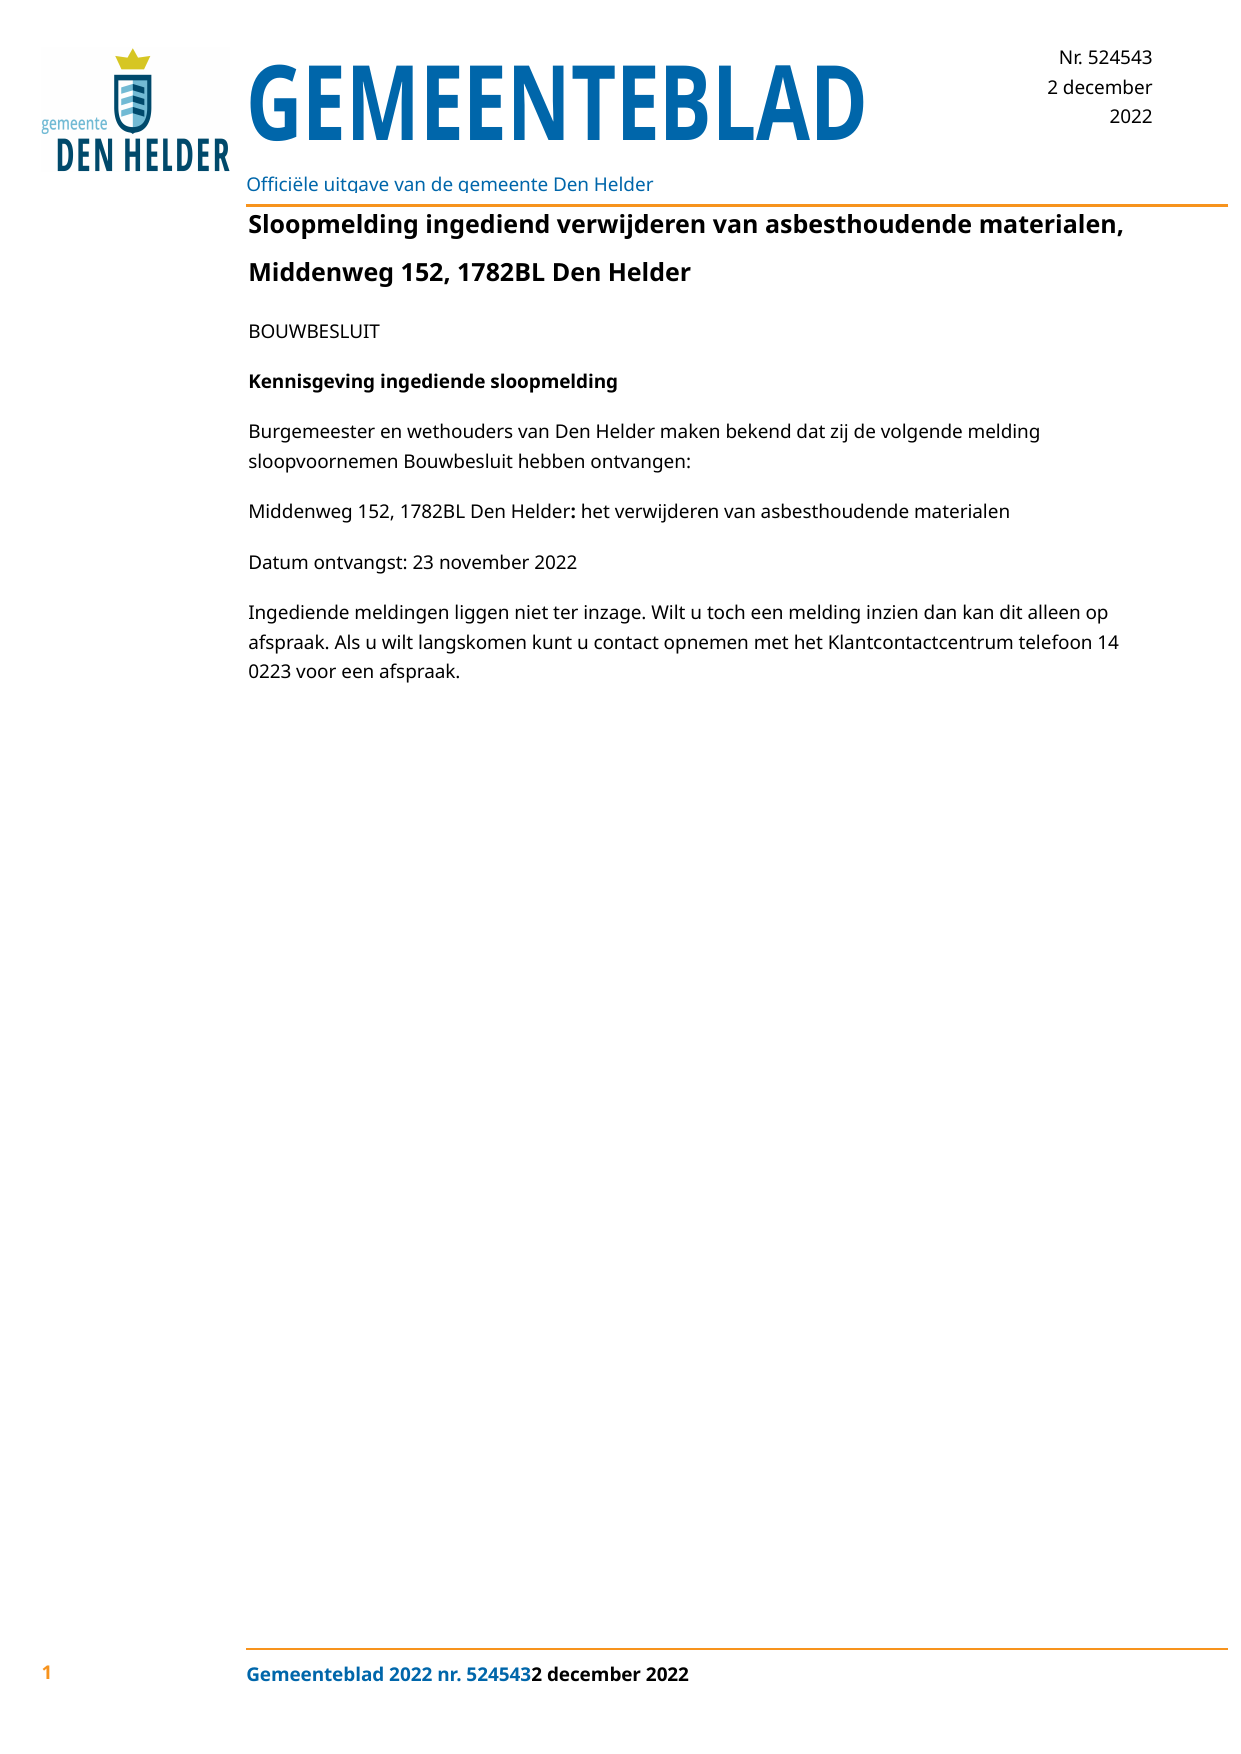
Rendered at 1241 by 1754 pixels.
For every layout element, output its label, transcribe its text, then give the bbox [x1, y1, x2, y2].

text Sloopmelding ingediend verwijderen van asbesthoudende materialen, Middenweg 152, 1782BL Den Helder [248, 207, 1152, 288]
picture [220, 160, 224, 172]
picture [100, 154, 106, 172]
picture [63, 144, 68, 165]
picture [41, 47, 231, 172]
text Datum ontvangst: 23 november 2022 [248, 549, 1152, 575]
text Middenweg 152, 1782BL Den Helder: het verwijderen van asbesthoudende materialen [248, 499, 1152, 524]
picture [182, 144, 187, 165]
text BOUWBESLUIT [248, 318, 1152, 344]
text Ingediende meldingen liggen niet ter inzage. Wilt u toch een melding inzien dan kan dit alleen op afspraak. Als u wilt langskomen kunt u contact opnemen met het Klantcontactcentrum telefoon 14 0223 voor een afspraak. [248, 599, 1152, 684]
text Burgemeester en wethouders van Den Helder maken bekend dat zij de volgende melding sloopvoornemen Bouwbesluit hebben ontvangen: [248, 419, 1152, 474]
text Kennisgeving ingediende sloopmelding [248, 368, 1152, 394]
picture [130, 157, 135, 172]
